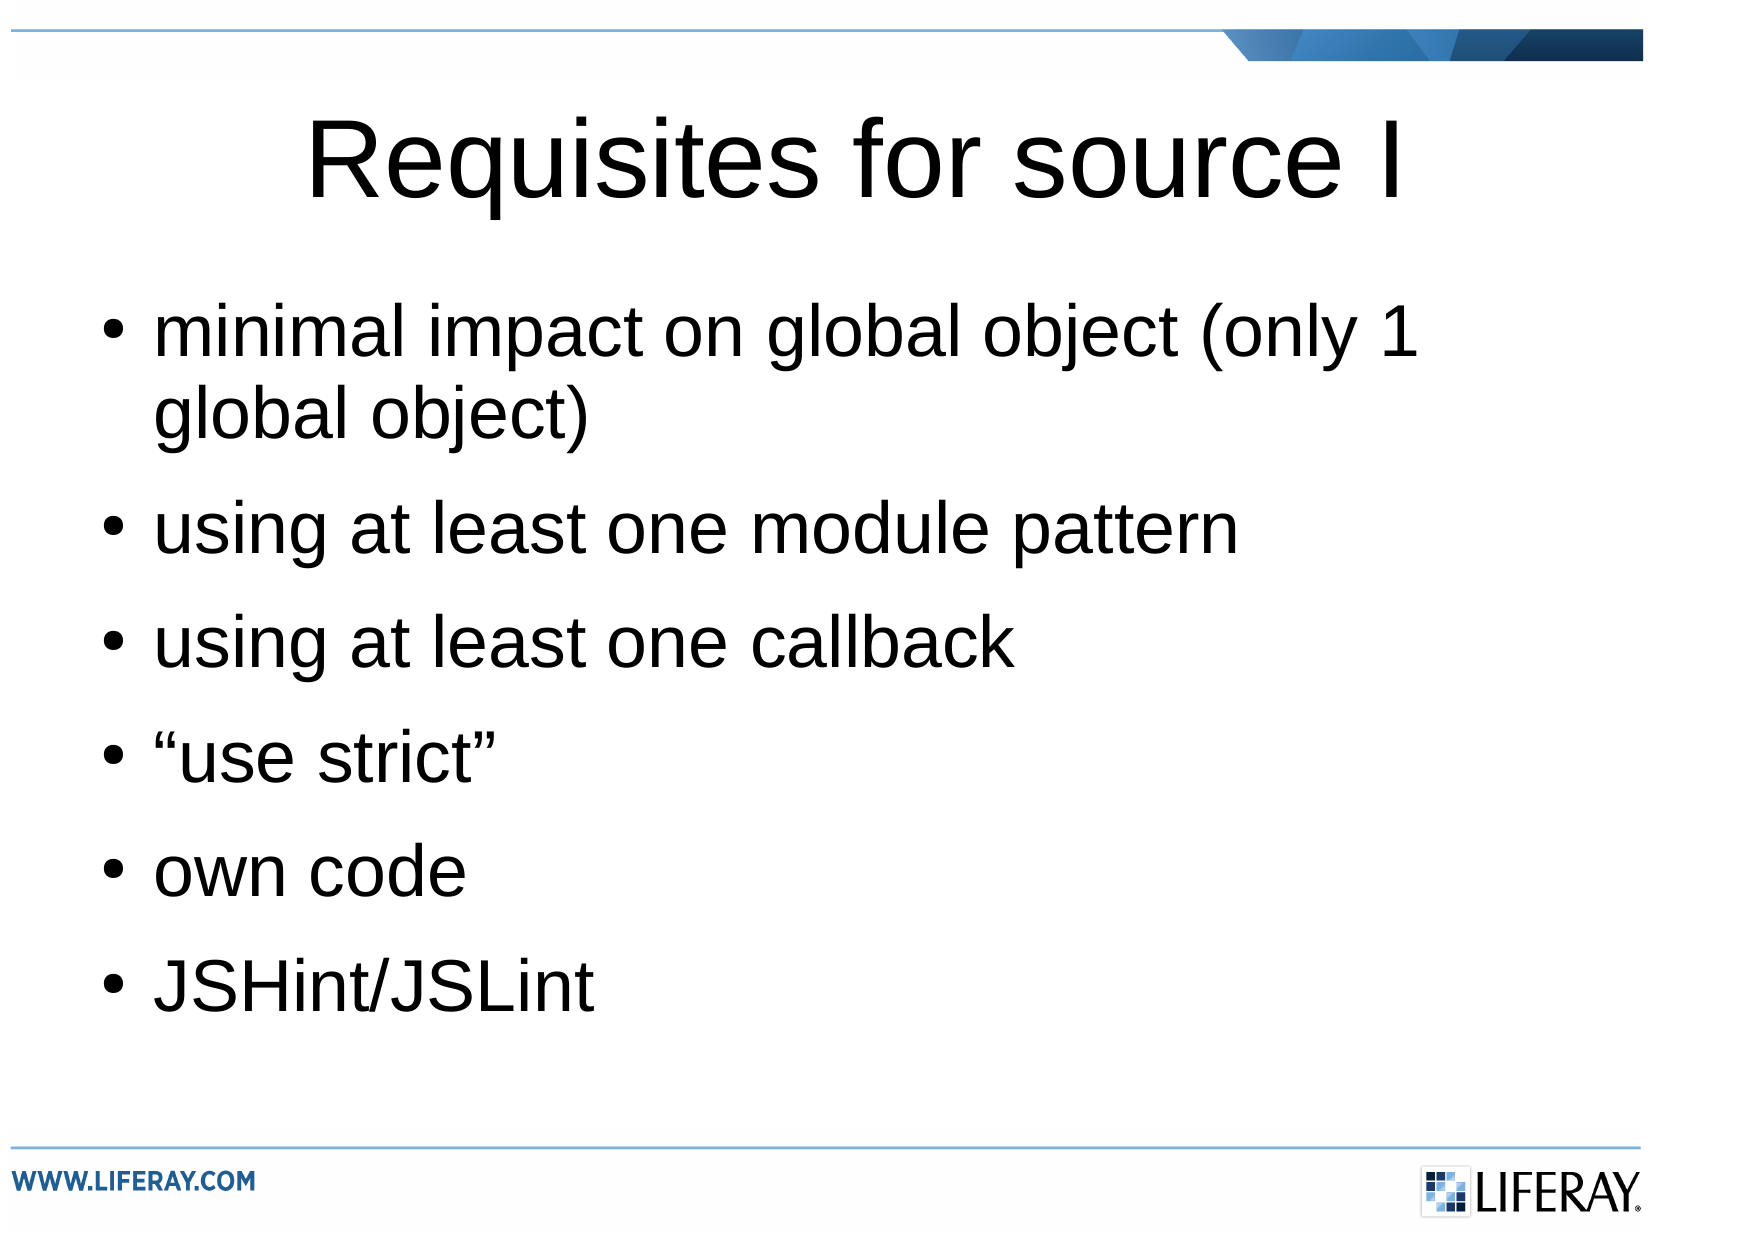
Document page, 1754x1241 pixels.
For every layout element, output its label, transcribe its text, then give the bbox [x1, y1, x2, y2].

picture [11, 0, 1644, 84]
title Requisites for source I [112, 55, 1601, 263]
picture [9, 1124, 1642, 1234]
list minimal impact on global object (only 1 global object) using at least one module pattern using at least one callback “use strict” own code JSHint/JSLint [82, 290, 1571, 1010]
